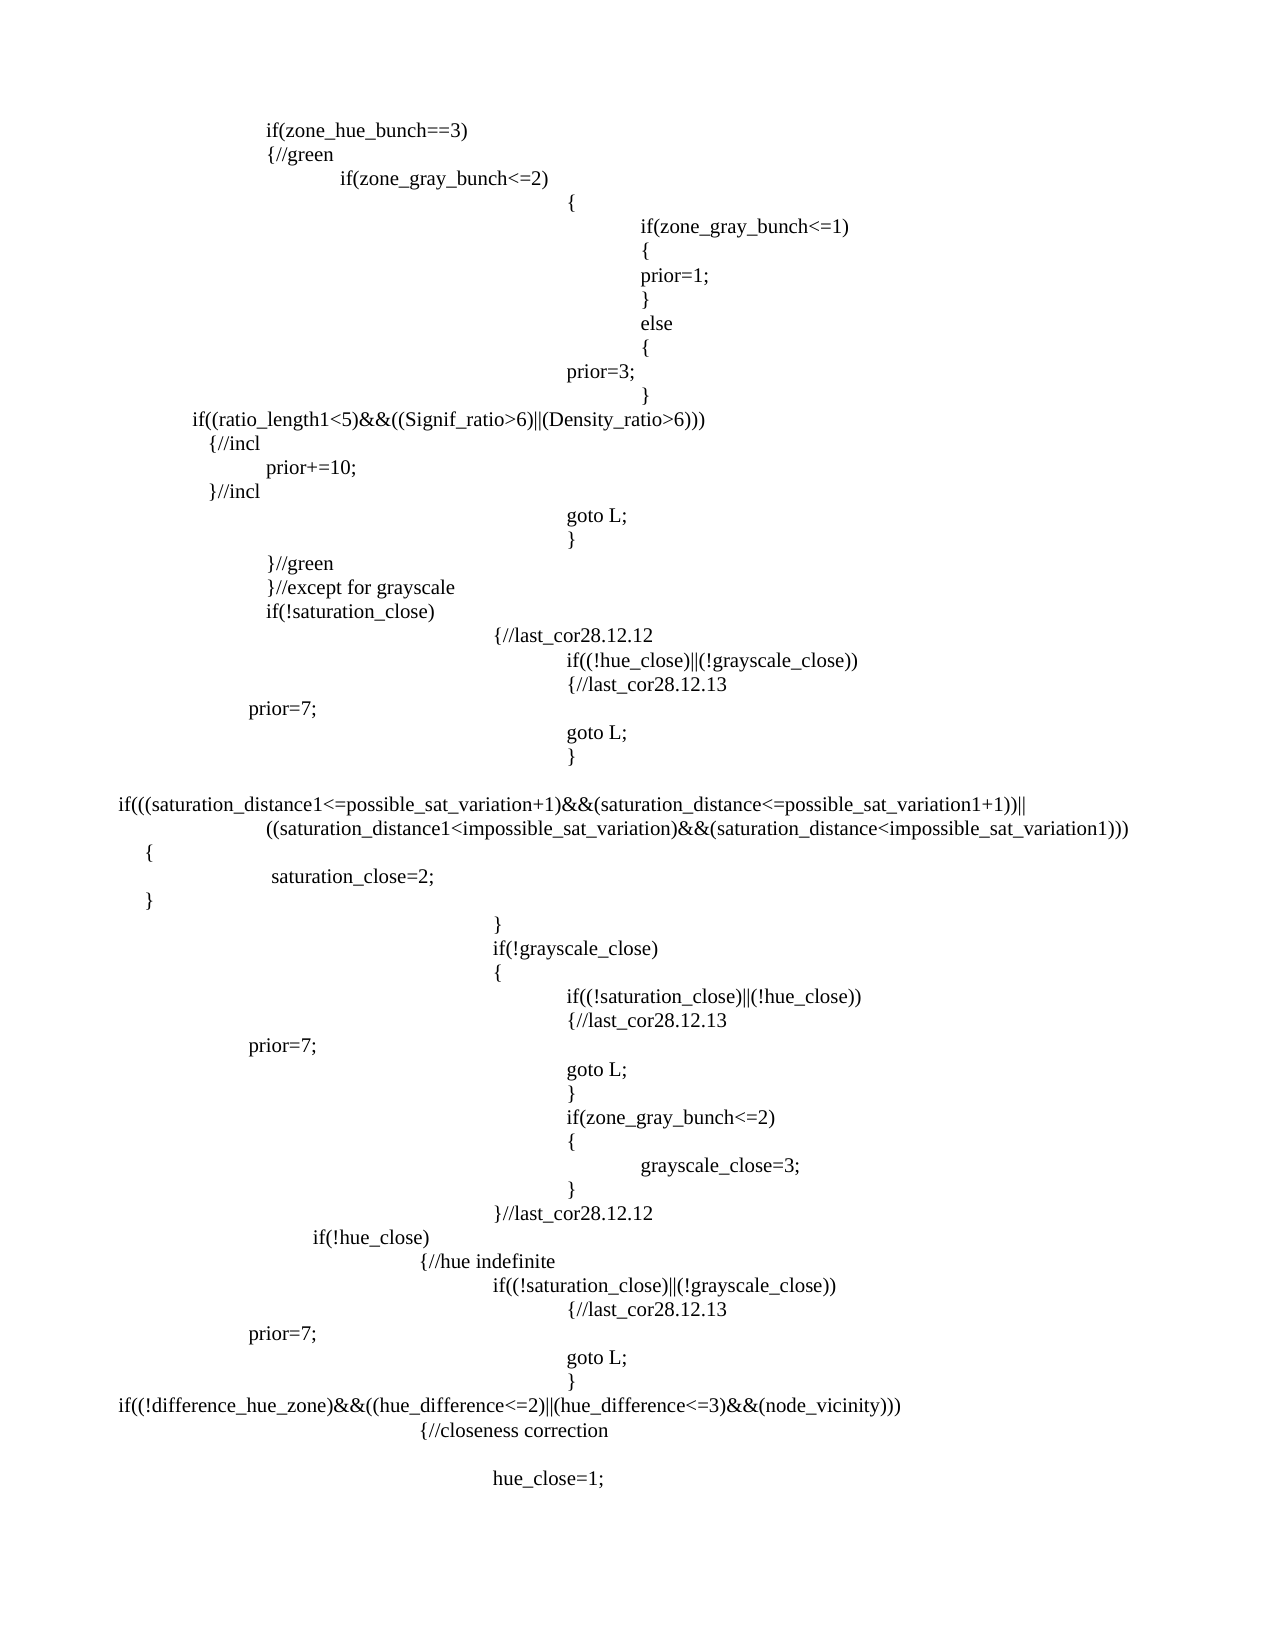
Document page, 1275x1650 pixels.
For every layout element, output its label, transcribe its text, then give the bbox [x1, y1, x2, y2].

text } [118, 383, 1157, 407]
text if(((saturation_distance1<=possible_sat_variation+1)&&(saturation_distance<=possible_sat_variation1+1))|| [118, 768, 1157, 816]
text if(!hue_close) [118, 1225, 1157, 1249]
text goto L; [118, 720, 1157, 744]
text {//hue indefinite [118, 1249, 1157, 1273]
text goto L; [118, 1345, 1157, 1369]
text prior=1; [118, 262, 1157, 287]
text saturation_close=2; [118, 864, 1157, 888]
text prior=7; [118, 1321, 1157, 1345]
text } [118, 1081, 1157, 1105]
text {//incl [118, 431, 1157, 455]
text if(!saturation_close) [118, 599, 1157, 623]
text grayscale_close=3; [118, 1153, 1157, 1177]
text if((!difference_hue_zone)&&((hue_difference<=2)||(hue_difference<=3)&&(node_vicinity))) [118, 1393, 1157, 1417]
text prior=7; [118, 696, 1157, 720]
text } [118, 912, 1157, 936]
text } [118, 744, 1157, 768]
text { [118, 190, 1157, 214]
text { [118, 840, 1157, 864]
text } [118, 287, 1157, 311]
text } [118, 888, 1157, 912]
text prior=7; [118, 1032, 1157, 1057]
text if(zone_gray_bunch<=1) [118, 214, 1157, 238]
text if(zone_gray_bunch<=2) [118, 166, 1157, 190]
text hue_close=1; [118, 1466, 1157, 1490]
text {//last_cor28.12.13 [118, 1297, 1157, 1321]
text if(!grayscale_close) [118, 936, 1157, 960]
text {//green [118, 142, 1157, 166]
text if(zone_gray_bunch<=2) [118, 1105, 1157, 1129]
text {//last_cor28.12.13 [118, 672, 1157, 696]
text if((!hue_close)||(!grayscale_close)) [118, 647, 1157, 672]
text {//last_cor28.12.13 [118, 1008, 1157, 1032]
text if((ratio_length1<5)&&((Signif_ratio>6)||(Density_ratio>6))) [118, 407, 1157, 431]
text } [118, 527, 1157, 551]
text { [118, 238, 1157, 262]
text }//incl [118, 479, 1157, 503]
text { [118, 960, 1157, 984]
text {//closeness correction [118, 1417, 1157, 1442]
text if((!saturation_close)||(!hue_close)) [118, 984, 1157, 1008]
text goto L; [118, 1057, 1157, 1081]
text goto L; [118, 503, 1157, 527]
text prior+=10; [118, 455, 1157, 479]
text if((!saturation_close)||(!grayscale_close)) [118, 1273, 1157, 1297]
text if(zone_hue_bunch==3) [118, 118, 1157, 142]
text prior=3; [118, 359, 1157, 383]
text { [118, 335, 1157, 359]
text }//green [118, 551, 1157, 575]
text } [118, 1369, 1157, 1393]
text { [118, 1129, 1157, 1153]
text } [118, 1177, 1157, 1201]
text }//last_cor28.12.12 [118, 1201, 1157, 1225]
text }//except for grayscale [118, 575, 1157, 599]
text else [118, 311, 1157, 335]
text {//last_cor28.12.12 [118, 623, 1157, 647]
text ((saturation_distance1<impossible_sat_variation)&&(saturation_distance<impossible_sat_variation1))) [118, 816, 1157, 840]
